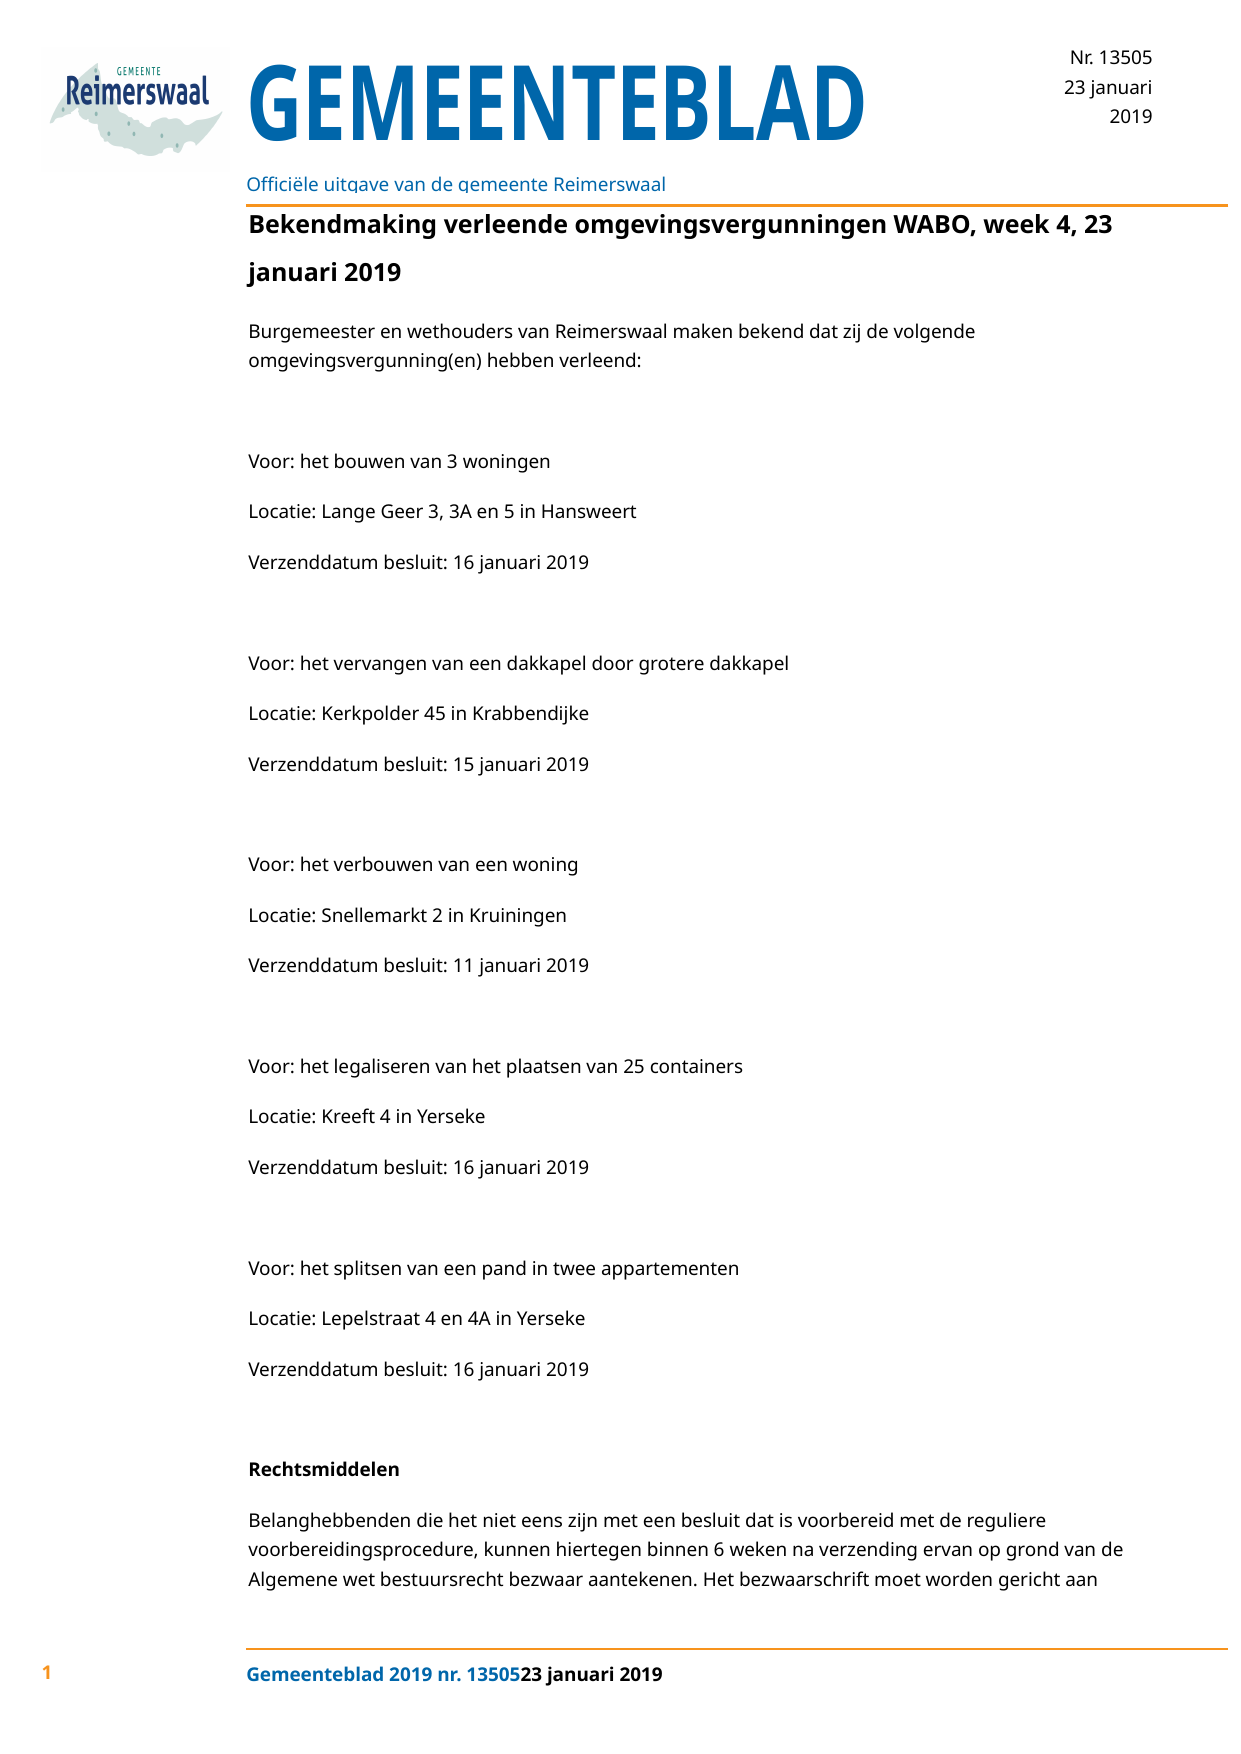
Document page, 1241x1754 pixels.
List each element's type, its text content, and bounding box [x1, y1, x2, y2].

text Locatie: Snellemarkt 2 in Kruiningen [248, 902, 1152, 928]
text Verzenddatum besluit: 16 januari 2019 [248, 1154, 1152, 1180]
text Bekendmaking verleende omgevingsvergunningen WABO, week 4, 23 januari 2019 [248, 207, 1152, 288]
text Locatie: Lepelstraat 4 en 4A in Yerseke [248, 1305, 1152, 1331]
text Verzenddatum besluit: 15 januari 2019 [248, 751, 1152, 777]
text Locatie: Lange Geer 3, 3A en 5 in Hansweert [248, 499, 1152, 524]
picture [41, 47, 231, 172]
text Voor: het bouwen van 3 woningen [248, 448, 1152, 474]
text Verzenddatum besluit: 16 januari 2019 [248, 549, 1152, 575]
text Voor: het verbouwen van een woning [248, 852, 1152, 877]
text Voor: het legaliseren van het plaatsen van 25 containers [248, 1053, 1152, 1079]
text Locatie: Kreeft 4 in Yerseke [248, 1104, 1152, 1129]
text Verzenddatum besluit: 11 januari 2019 [248, 952, 1152, 978]
text Voor: het splitsen van een pand in twee appartementen [248, 1255, 1152, 1281]
text Locatie: Kerkpolder 45 in Krabbendijke [248, 700, 1152, 726]
text Voor: het vervangen van een dakkapel door grotere dakkapel [248, 650, 1152, 676]
text Burgemeester en wethouders van Reimerswaal maken bekend dat zij de volgende omgevingsvergunning(en) hebben verleend: [248, 318, 1152, 373]
text Belanghebbenden die het niet eens zijn met een besluit dat is voorbereid met de reguliere voorbereidingsprocedure, kunnen hiertegen binnen 6 weken na verzending ervan op grond van de Algemene wet bestuursrecht bezwaar aantekenen. Het bezwaarschrift moet worden gericht aan [248, 1507, 1152, 1592]
text Verzenddatum besluit: 16 januari 2019 [248, 1356, 1152, 1382]
text Rechtsmiddelen [248, 1457, 1152, 1482]
